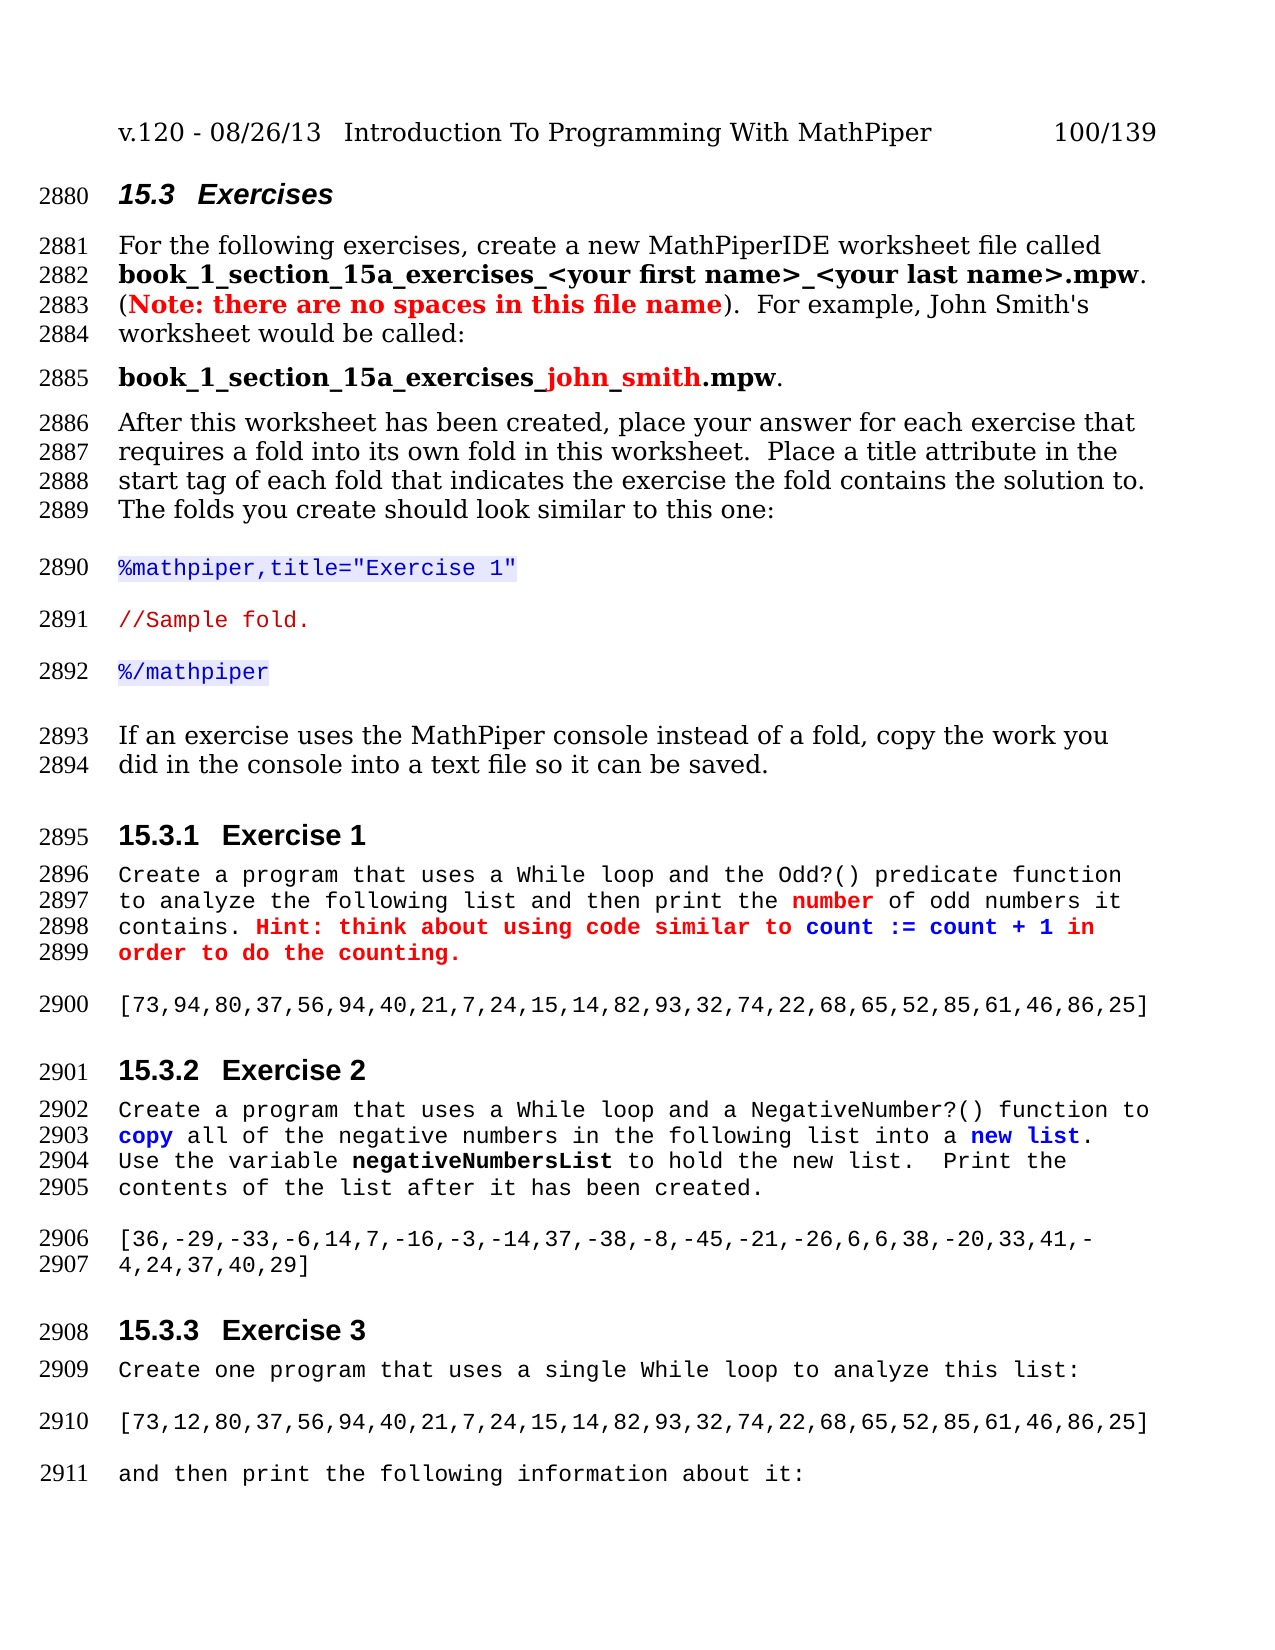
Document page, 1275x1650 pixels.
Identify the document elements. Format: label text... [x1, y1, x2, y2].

text Create one program that uses a single While loop to analyze this list: [118, 1358, 1157, 1384]
text If an exercise uses the MathPiper console instead of a fold, copy the work you did in the console into a text file so it can be saved. [118, 721, 1157, 779]
text [36,-29,-33,-6,14,7,-16,-3,-14,37,-38,-8,-45,-21,-26,6,6,38,-20,33,41,-4,24,37,40,29] [118, 1228, 1157, 1279]
text Create a program that uses a While loop and the Odd?() predicate function to analyze the following list and then print the number of odd numbers it contains. Hint: think about using code similar to count := count + 1 in order to do the counting. [118, 864, 1157, 968]
subtitle Exercise 1 [118, 818, 1157, 852]
text [73,94,80,37,56,94,40,21,7,24,15,14,82,93,32,74,22,68,65,52,85,61,46,86,25] [118, 993, 1157, 1019]
text book_1_section_15a_exercises_john_smith.mpw. [118, 363, 1157, 393]
subtitle Exercises [118, 177, 1157, 210]
text %/mathpiper [118, 660, 1157, 686]
text [73,12,80,37,56,94,40,21,7,24,15,14,82,93,32,74,22,68,65,52,85,61,46,86,25] [118, 1410, 1157, 1436]
text %mathpiper,title="Exercise 1" [118, 556, 1157, 582]
text and then print the following information about it: [118, 1462, 1157, 1488]
text //Sample fold. [118, 608, 1157, 634]
text Create a program that uses a While loop and a NegativeNumber?() function to copy all of the negative numbers in the following list into a new list. Use the variable negativeNumbersList to hold the new list. Print the contents of the list after it has been created. [118, 1098, 1157, 1202]
subtitle Exercise 2 [118, 1052, 1157, 1086]
text For the following exercises, create a new MathPiperIDE worksheet file called book_1_section_15a_exercises_<your first name>_<your last name>.mpw. (Note: there are no spaces in this file name). For example, John Smith's worksheet would be called: [118, 231, 1157, 348]
text After this worksheet has been created, place your answer for each exercise that requires a fold into its own fold in this worksheet. Place a title attribute in the start tag of each fold that indicates the exercise the fold contains the solution to. The folds you create should look similar to this one: [118, 408, 1157, 524]
subtitle Exercise 3 [118, 1313, 1157, 1346]
